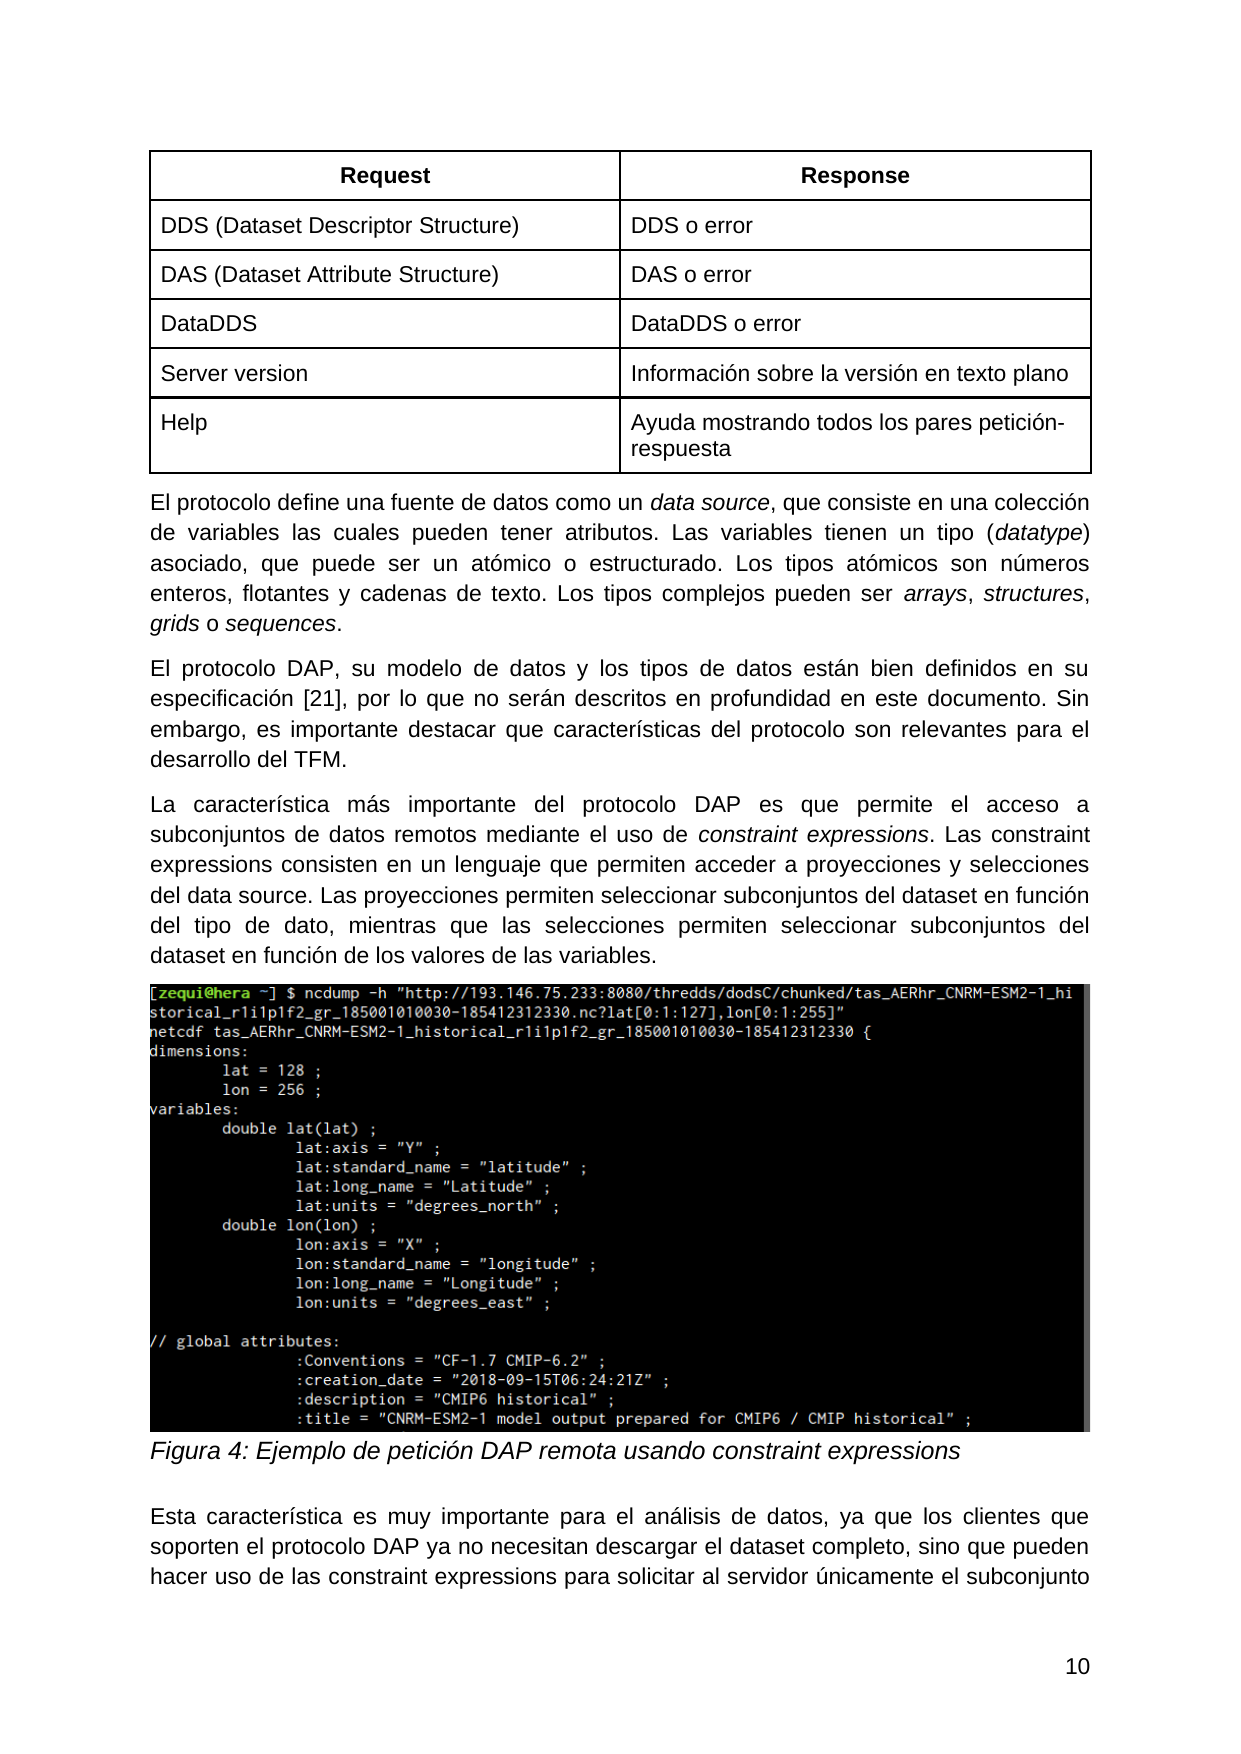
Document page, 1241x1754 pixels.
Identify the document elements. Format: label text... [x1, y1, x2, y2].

text La característica más importante del protocolo DAP es que permite el acceso a subconjuntos de datos remotos mediante el uso de constraint expressions. Las constraint expressions consisten en un lenguaje que permiten acceder a proyecciones y selecciones del data source. Las proyecciones permiten seleccionar subconjuntos del dataset en función del tipo de dato, mientras que las selecciones permiten seleccionar subconjuntos del dataset en función de los valores de las variables. [150, 791, 1090, 968]
text El protocolo define una fuente de datos como un data source, que consiste en una colección de variables las cuales pueden tener atributos. Las variables tienen un tipo (datatype) asociado, que puede ser un atómico o estructurado. Los tipos atómicos son números enteros, flotantes y cadenas de texto. Los tipos complejos pueden ser arrays, structures, grids o sequences. [150, 489, 1090, 636]
table_header Response [621, 152, 1090, 199]
table_cell DDS o error [621, 201, 1090, 248]
table_cell DAS o error [621, 251, 1090, 298]
table_cell Ayuda mostrando todos los pares petición-respuesta [621, 399, 1090, 472]
table_cell DataDDS [151, 300, 619, 347]
table_cell DDS (Dataset Descriptor Structure) [151, 201, 619, 248]
table_cell Help [151, 399, 619, 472]
text [150, 972, 1090, 984]
table_cell Server version [151, 349, 619, 396]
text Esta característica es muy importante para el análisis de datos, ya que los clientes que soporten el protocolo DAP ya no necesitan descargar el dataset completo, sino que pueden hacer uso de las constraint expressions para solicitar al servidor únicamente el subconjunto [150, 1465, 1090, 1589]
table_cell DAS (Dataset Attribute Structure) [151, 251, 619, 298]
picture [150, 984, 1091, 1432]
text El protocolo DAP, su modelo de datos y los tipos de datos están bien definidos en su especificación [21], por lo que no serán descritos en profundidad en este documento. Sin embargo, es importante destacar que características del protocolo son relevantes para el desarrollo del TFM. [150, 655, 1090, 772]
text Figura 4: Ejemplo de petición DAP remota usando constraint expressions [150, 1432, 1090, 1465]
table_header Request [151, 152, 619, 199]
table_cell DataDDS o error [621, 300, 1090, 347]
table_cell Información sobre la versión en texto plano [621, 349, 1090, 396]
